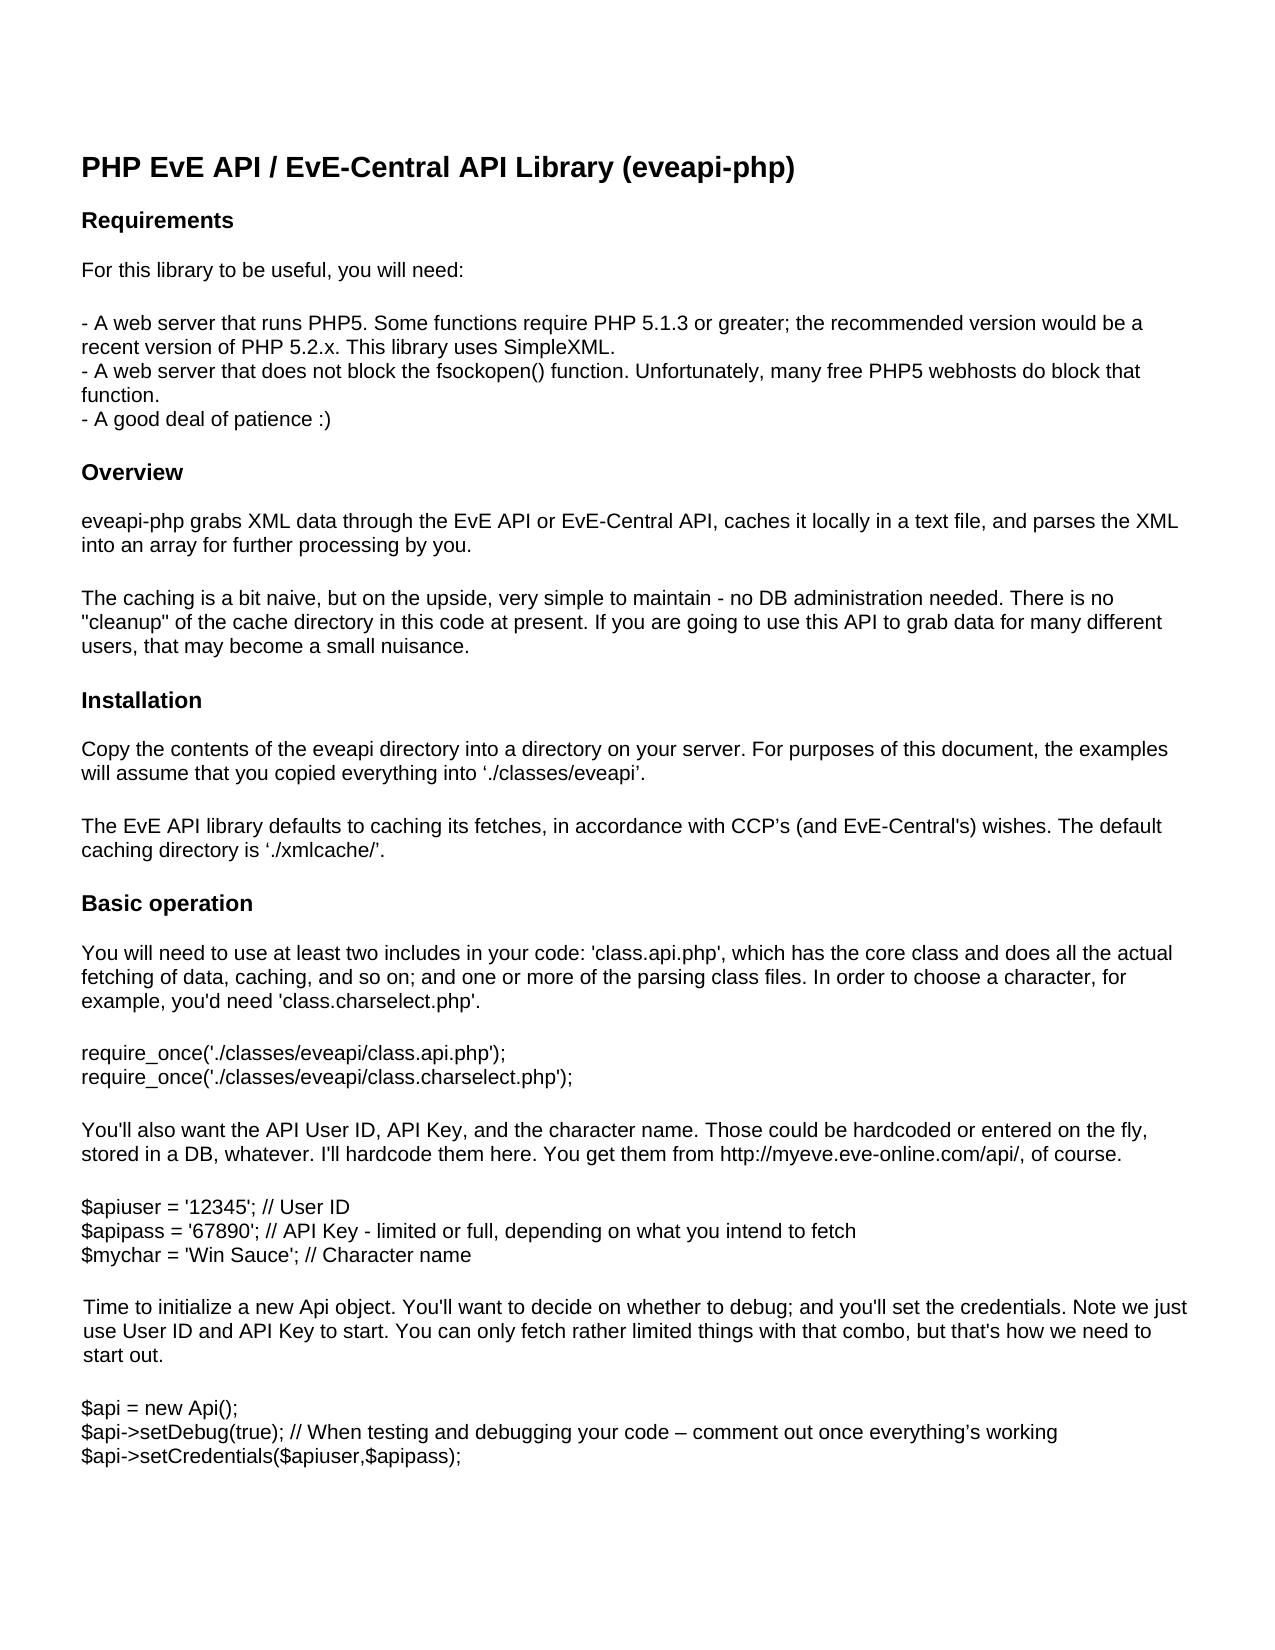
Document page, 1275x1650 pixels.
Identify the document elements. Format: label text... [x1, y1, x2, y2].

text - A web server that runs PHP5. Some functions require PHP 5.1.3 or greater; the recommended version would be a recent version of PHP 5.2.x. This library uses SimpleXML. [81, 311, 1198, 358]
text Overview [81, 459, 1198, 485]
text $apiuser = '12345'; // User ID [81, 1194, 1198, 1218]
text $api = new Api(); [81, 1396, 1198, 1420]
text You will need to use at least two includes in your code: 'class.api.php', which has the core class and does all the actual fetching of data, caching, and so on; and one or more of the parsing class files. In order to choose a character, for example, you'd need 'class.charselect.php'. [81, 941, 1198, 1012]
text Copy the contents of the eveapi directory into a directory on your server. For purposes of this document, the examples will assume that you copied everything into ‘./classes/eveapi’. [81, 737, 1198, 785]
text Time to initialize a new Api object. You'll want to decide on whether to debug; and you'll set the credentials. Note we just use User ID and API Key to start. You can only fetch rather limited things with that combo, but that's how we need to start out. [83, 1295, 1198, 1367]
text require_once('./classes/eveapi/class.charselect.php'); [81, 1065, 1198, 1089]
text The EvE API library defaults to caching its fetches, in accordance with CCP’s (and EvE-Central's) wishes. The default caching directory is ‘./xmlcache/’. [81, 814, 1198, 862]
text Requirements [81, 207, 1198, 234]
text Basic operation [81, 890, 1198, 917]
text PHP EvE API / EvE-Central API Library (eveapi-php) [81, 150, 1198, 183]
text - A web server that does not block the fsockopen() function. Unfortunately, many free PHP5 webhosts do block that function. [81, 358, 1198, 406]
text $apipass = '67890'; // API Key - limited or full, depending on what you intend to fetch [81, 1218, 1198, 1242]
text $mychar = 'Win Sauce'; // Character name [81, 1242, 1198, 1266]
text You'll also want the API User ID, API Key, and the character name. Those could be hardcoded or entered on the fly, stored in a DB, whatever. I'll hardcode them here. You get them from http://myeve.eve-online.com/api/, of course. [81, 1118, 1198, 1166]
text The caching is a bit naive, but on the upside, very simple to maintain - no DB administration needed. There is no "cleanup" of the cache directory in this code at present. If you are going to use this API to grab data for many different users, that may become a small nuisance. [81, 586, 1198, 658]
text - A good deal of patience :) [81, 406, 1198, 430]
text eveapi-php grabs XML data through the EvE API or EvE-Central API, caches it locally in a text file, and parses the XML into an array for further processing by you. [81, 509, 1198, 557]
text require_once('./classes/eveapi/class.api.php'); [81, 1041, 1198, 1065]
text For this library to be useful, you will need: [81, 258, 1198, 282]
text $api->setDebug(true); // When testing and debugging your code – comment out once everything’s working [81, 1420, 1198, 1444]
text Installation [81, 687, 1198, 713]
text $api->setCredentials($apiuser,$apipass); [81, 1444, 1198, 1468]
